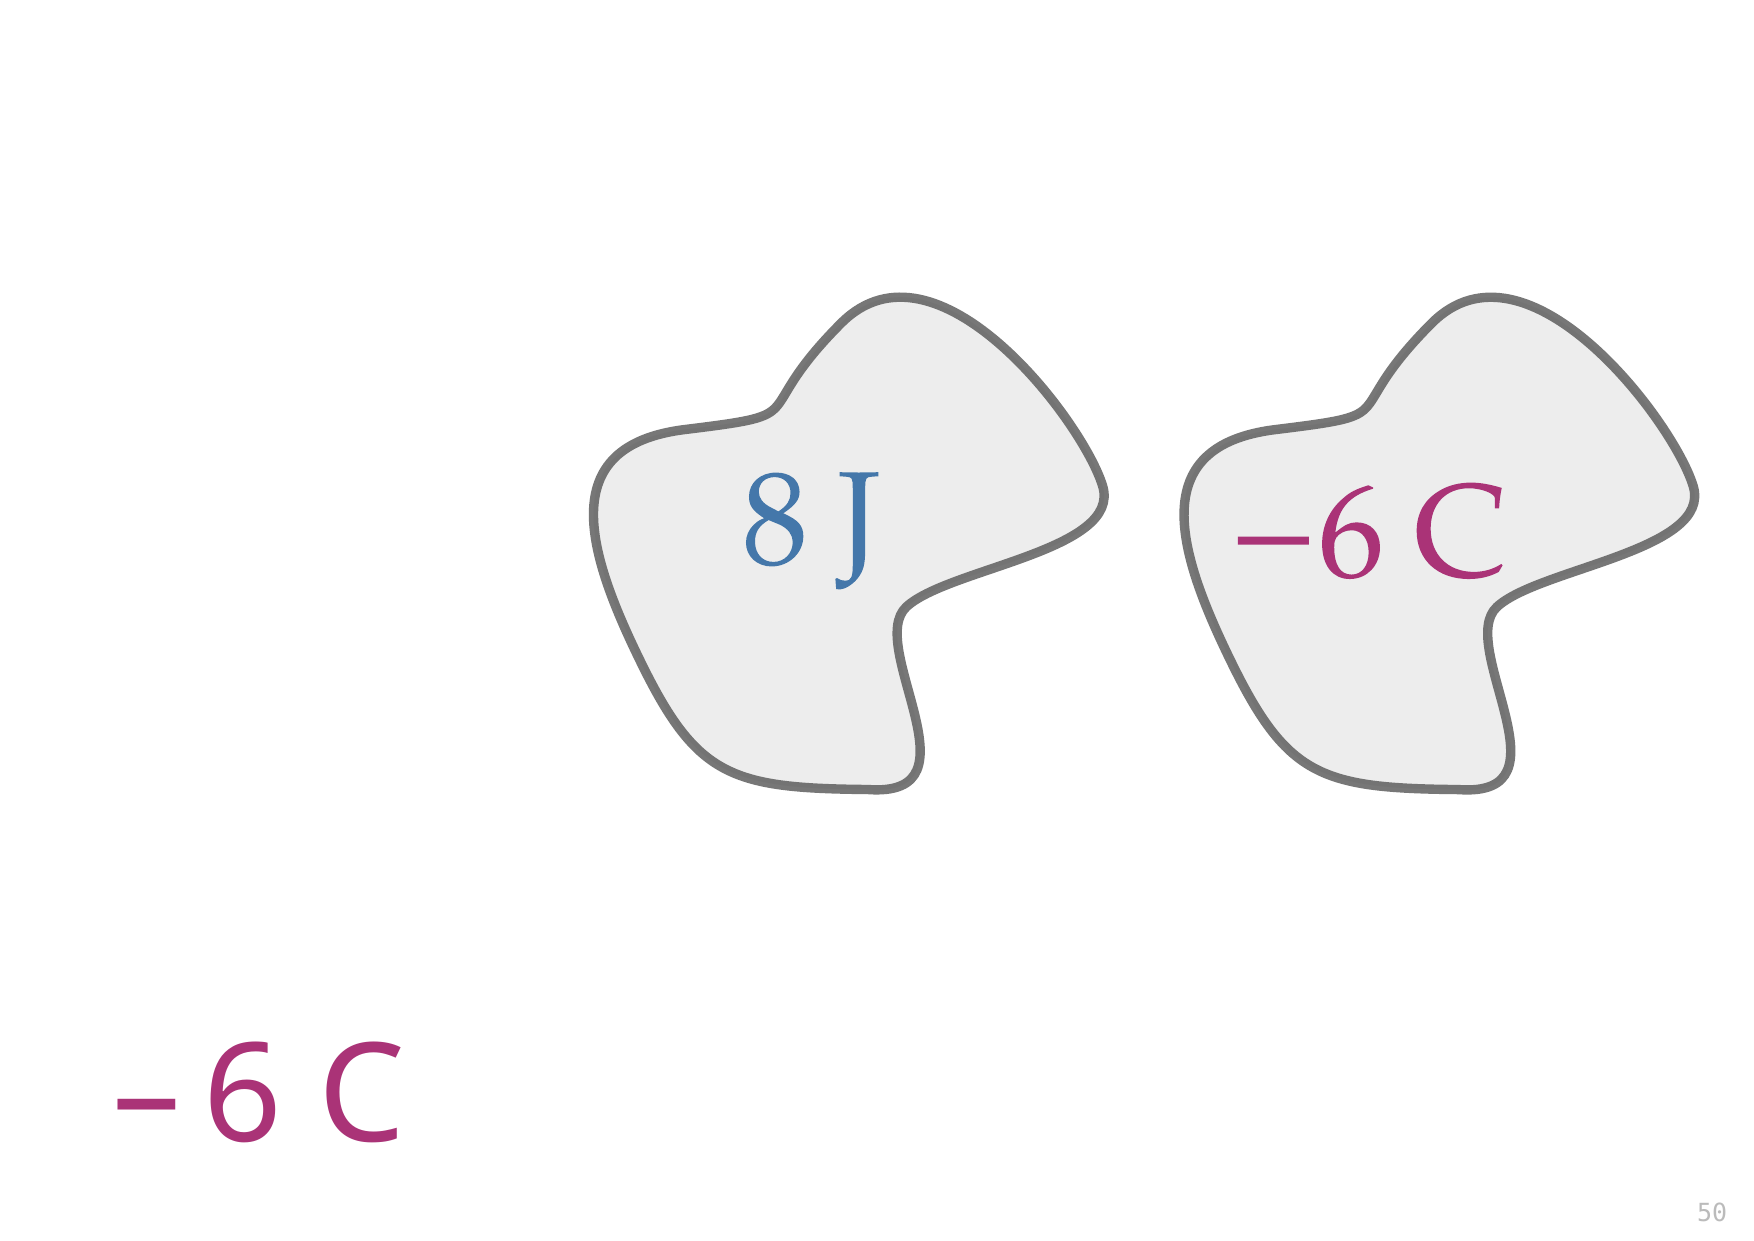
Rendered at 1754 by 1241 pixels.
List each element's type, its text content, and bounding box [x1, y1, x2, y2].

text_box [1184, 297, 1695, 790]
text_box [593, 297, 1105, 790]
text_box – 6 C [97, 986, 414, 1139]
